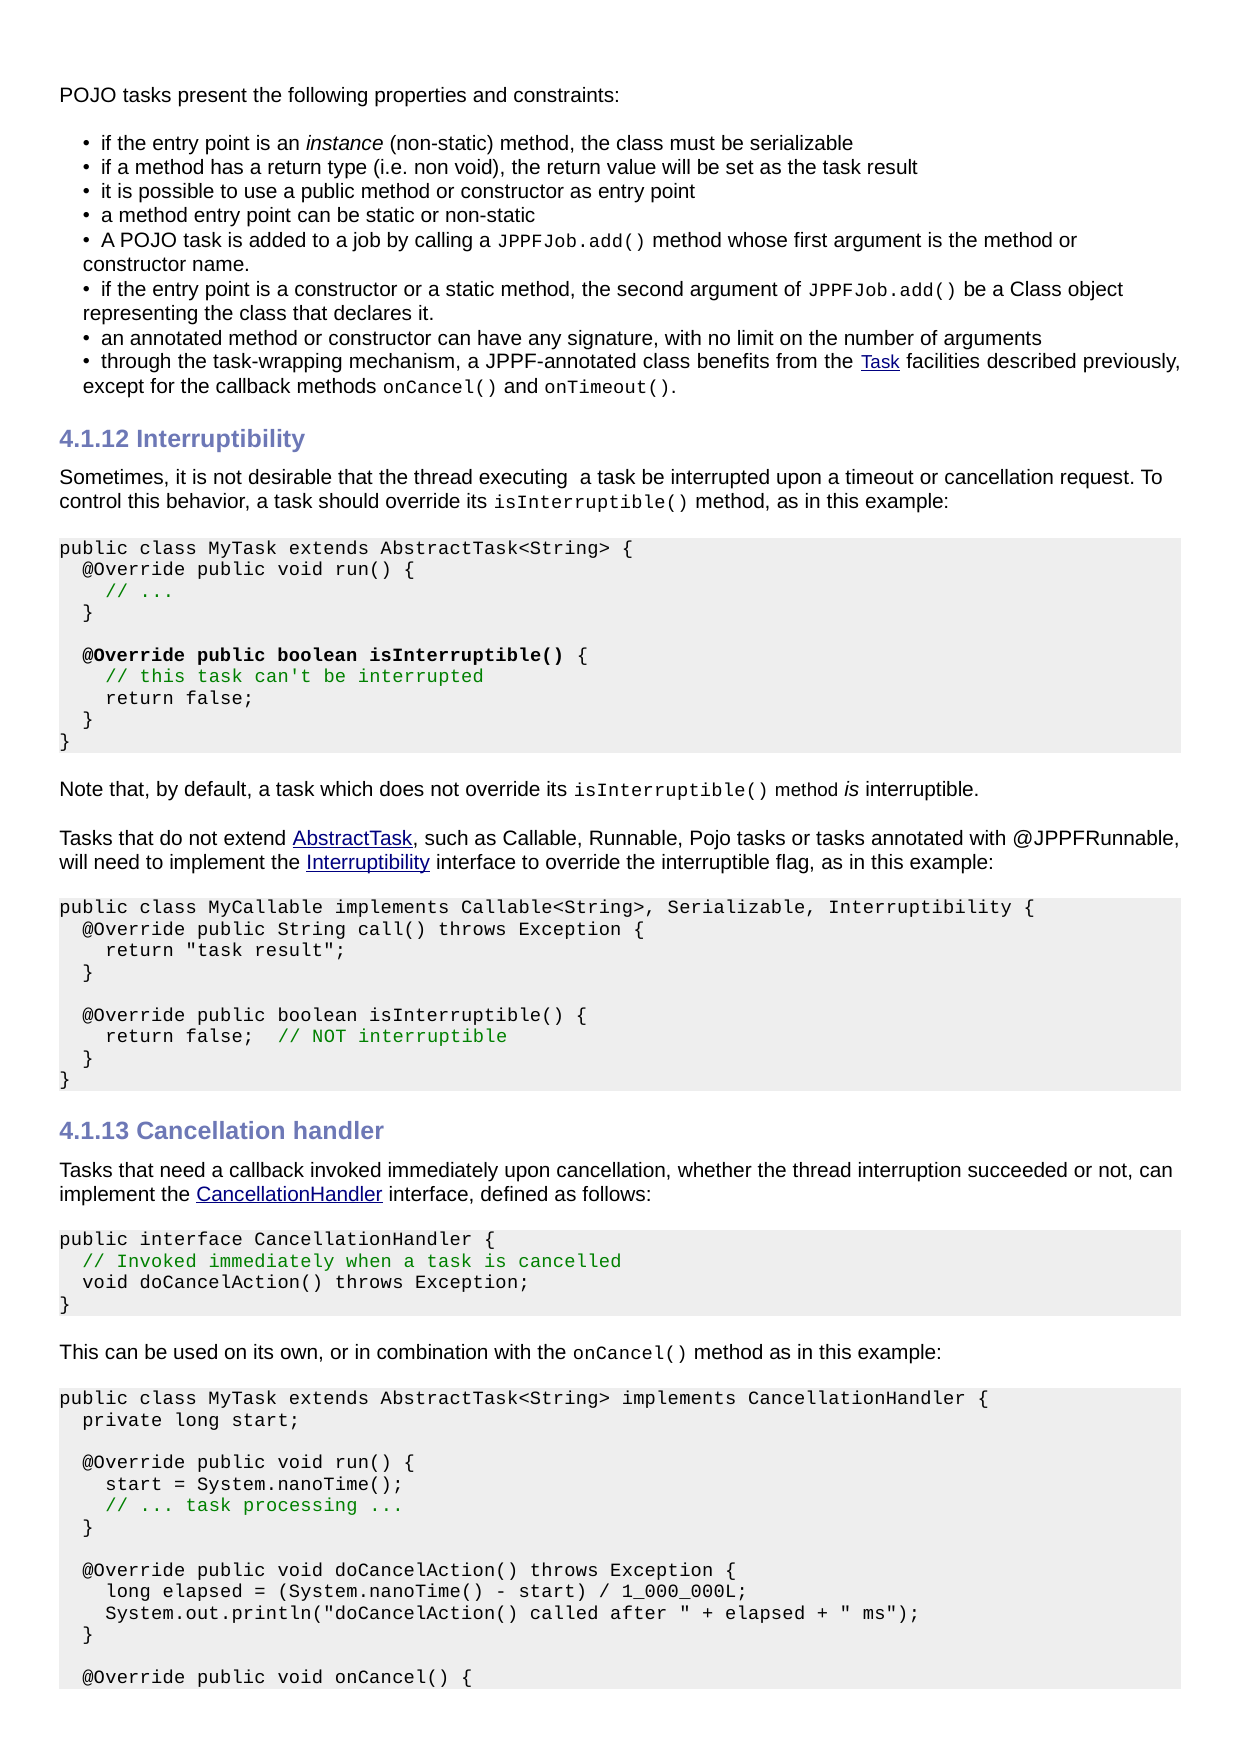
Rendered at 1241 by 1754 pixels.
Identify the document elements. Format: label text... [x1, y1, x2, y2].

text // this task can't be interrupted [59, 667, 1181, 688]
text Tasks that do not extend AbstractTask, such as Callable, Runnable, Pojo tasks or tasks annotated with @JPPFRunnable, will need to implement the Interruptibility interface to override the interruptible flag, as in this example: [59, 826, 1181, 874]
list it is possible to use a public method or constructor as entry point [83, 179, 1181, 203]
text return false; [59, 688, 1181, 710]
text public class MyTask extends AbstractTask<String> { [59, 538, 1181, 559]
text @Override public void run() { [59, 559, 1181, 581]
list a method entry point can be static or non-static [83, 203, 1181, 227]
text @Override public void run() { [59, 1453, 1181, 1474]
text Note that, by default, a task which does not override its isInterruptible() method is interruptible. [59, 777, 1181, 802]
text // Invoked immediately when a task is cancelled [59, 1251, 1181, 1273]
text return false; // NOT interruptible [59, 1027, 1181, 1048]
text public class MyCallable implements Callable<String>, Serializable, Interruptibility { [59, 898, 1181, 919]
text Sometimes, it is not desirable that the thread executing a task be interrupted upon a timeout or cancellation request. To control this behavior, a task should override its isInterruptible() method, as in this example: [59, 465, 1181, 514]
text return "task result"; [59, 941, 1181, 962]
text private long start; [59, 1410, 1181, 1431]
text } [59, 710, 1181, 731]
subtitle Cancellation handler [59, 1116, 1181, 1145]
subtitle Interruptibility [59, 423, 1181, 452]
text // ... task processing ... [59, 1496, 1181, 1517]
text @Override public boolean isInterruptible() { [59, 645, 1181, 667]
list A POJO task is added to a job by calling a JPPFJob.add() method whose first argument is the method or constructor name. [83, 227, 1181, 276]
text public interface CancellationHandler { [59, 1230, 1181, 1251]
list an annotated method or constructor can have any signature, with no limit on the number of arguments [83, 325, 1181, 349]
text @Override public void onCancel() { [59, 1667, 1181, 1689]
text This can be used on its own, or in combination with the onCancel() method as in this example: [59, 1339, 1181, 1364]
text } [59, 1624, 1181, 1646]
text } [59, 1294, 1181, 1316]
text System.out.println("doCancelAction() called after " + elapsed + " ms"); [59, 1603, 1181, 1624]
text @Override public void doCancelAction() throws Exception { [59, 1560, 1181, 1582]
text @Override public boolean isInterruptible() { [59, 1005, 1181, 1027]
text long elapsed = (System.nanoTime() - start) / 1_000_000L; [59, 1582, 1181, 1603]
text Tasks that need a callback invoked immediately upon cancellation, whether the thread interruption succeeded or not, can implement the CancellationHandler interface, defined as follows: [59, 1157, 1181, 1206]
text // ... [59, 581, 1181, 602]
list if a method has a return type (i.e. non void), the return value will be set as the task result [83, 155, 1181, 179]
text } [59, 731, 1181, 753]
text } [59, 1048, 1181, 1069]
list if the entry point is an instance (non-static) method, the class must be serializable [83, 131, 1181, 155]
text } [59, 962, 1181, 984]
text start = System.nanoTime(); [59, 1474, 1181, 1496]
list if the entry point is a constructor or a static method, the second argument of JPPFJob.add() be a Class object representing the class that declares it. [83, 276, 1181, 325]
text } [59, 602, 1181, 624]
text void doCancelAction() throws Exception; [59, 1273, 1181, 1294]
text public class MyTask extends AbstractTask<String> implements CancellationHandler { [59, 1388, 1181, 1410]
text } [59, 1517, 1181, 1539]
text POJO tasks present the following properties and constraints: [59, 83, 1181, 107]
text } [59, 1069, 1181, 1091]
text @Override public String call() throws Exception { [59, 919, 1181, 941]
list through the task-wrapping mechanism, a JPPF-annotated class benefits from the Task facilities described previously, except for the callback methods onCancel() and onTimeout(). [83, 349, 1181, 398]
